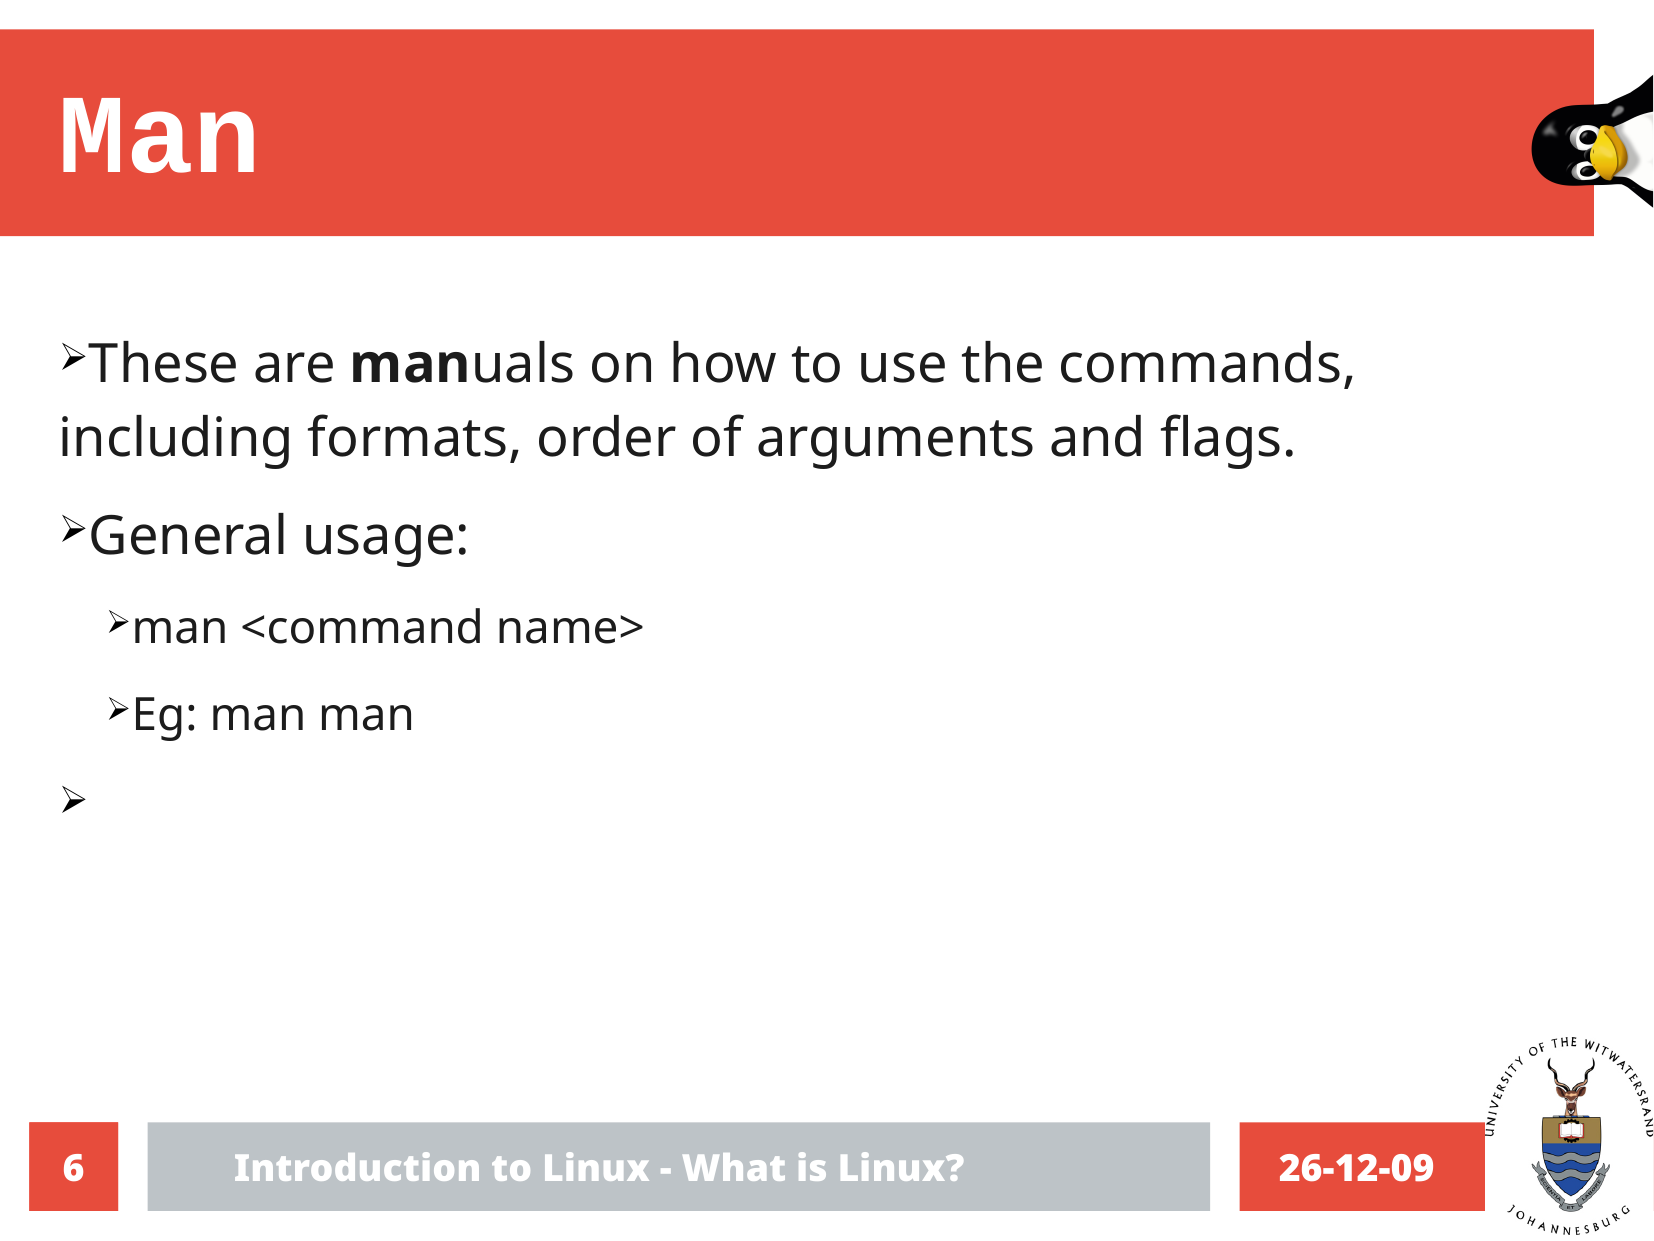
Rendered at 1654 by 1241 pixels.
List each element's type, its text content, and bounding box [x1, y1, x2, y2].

picture [1514, 23, 1654, 276]
list These are manuals on how to use the commands, including formats, order of arguments and flags. General usage: man <command name> Eg: man man [58, 324, 1565, 1093]
picture [1485, 1037, 1654, 1235]
title Man [58, 59, 1594, 207]
